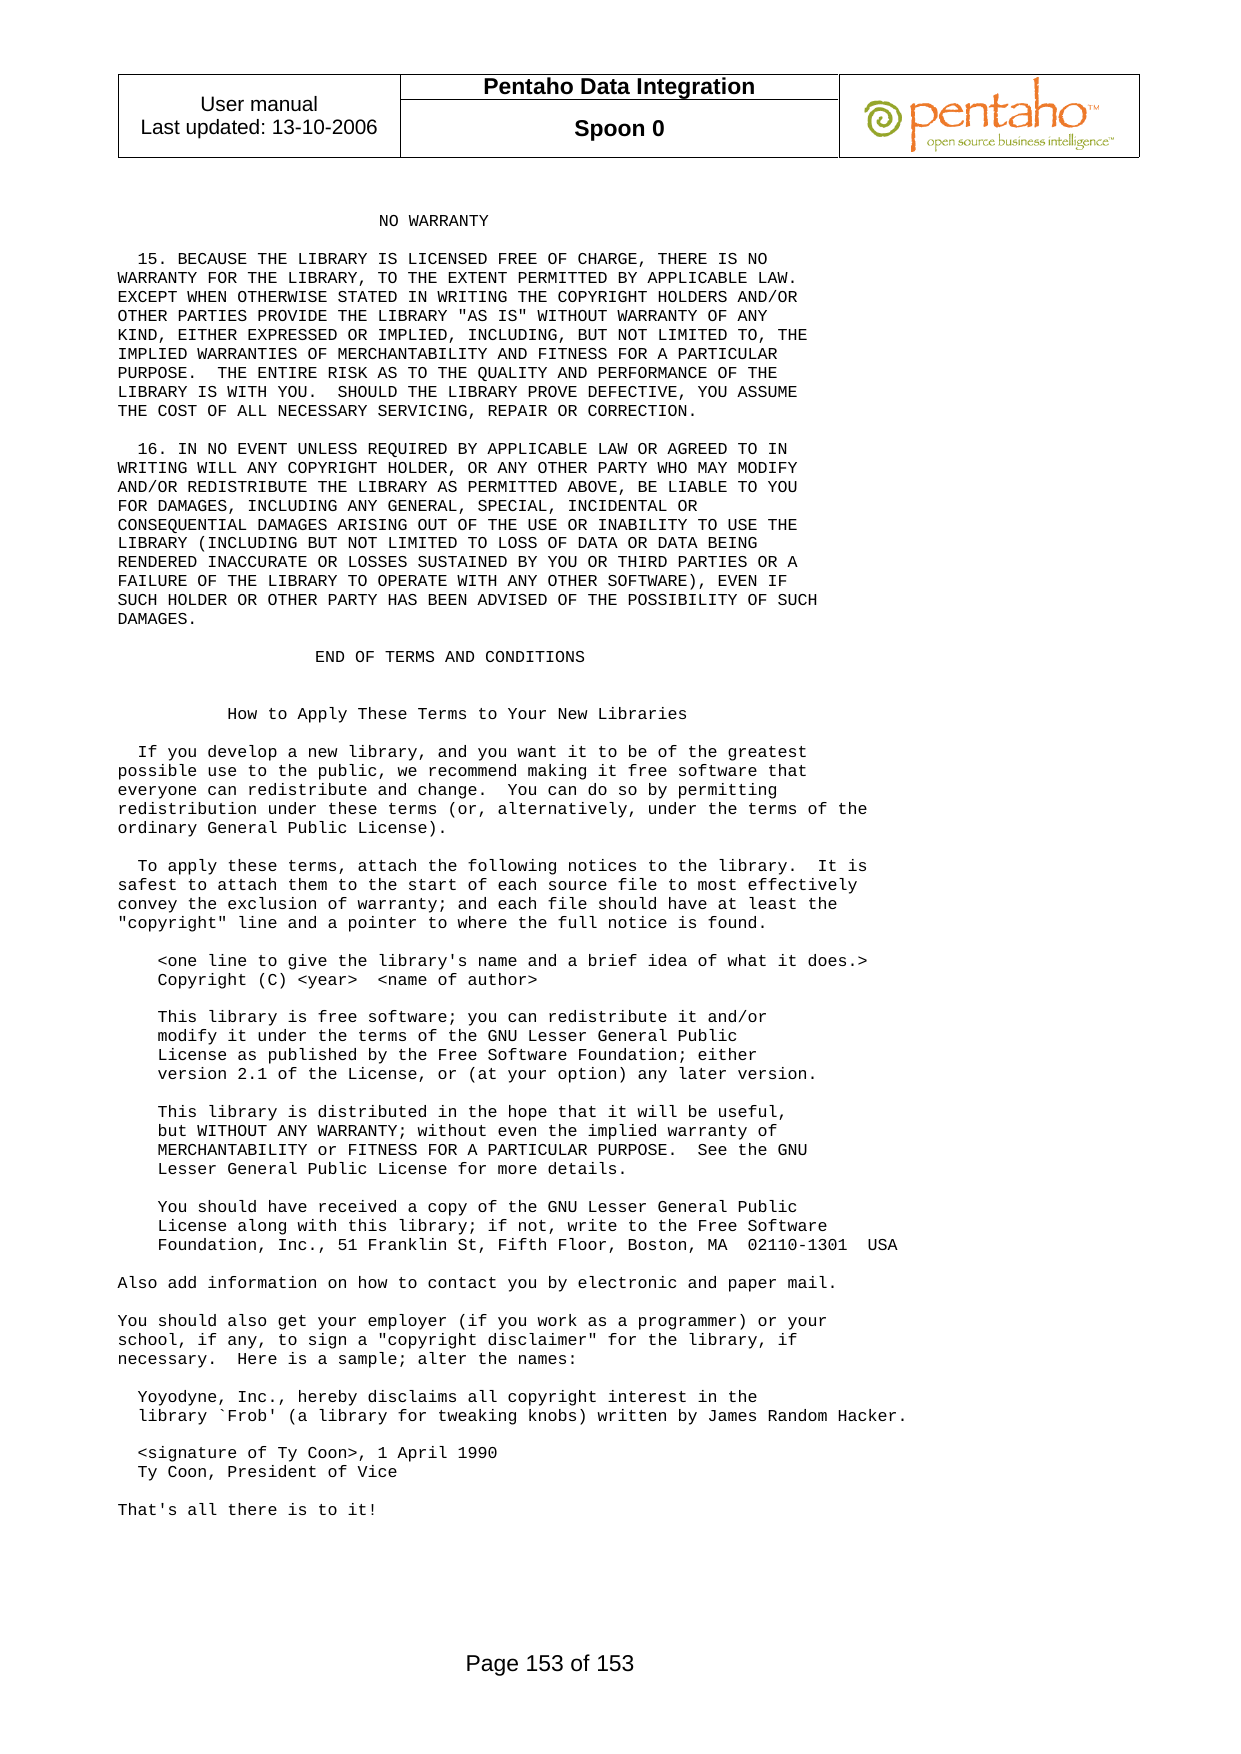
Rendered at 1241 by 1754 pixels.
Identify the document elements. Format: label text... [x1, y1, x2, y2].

text NO WARRANTY 15. BECAUSE THE LIBRARY IS LICENSED FREE OF CHARGE, THERE IS NO WARRANTY FOR THE LIBRARY, TO THE EXTENT PERMITTED BY APPLICABLE LAW. EXCEPT WHEN OTHERWISE STATED IN WRITING THE COPYRIGHT HOLDERS AND/OR OTHER PARTIES PROVIDE THE LIBRARY "AS IS" WITHOUT WARRANTY OF ANY KIND, EITHER EXPRESSED OR IMPLIED, INCLUDING, BUT NOT LIMITED TO, THE IMPLIED WARRANTIES OF MERCHANTABILITY AND FITNESS FOR A PARTICULAR PURPOSE. THE ENTIRE RISK AS TO THE QUALITY AND PERFORMANCE OF THE LIBRARY IS WITH YOU. SHOULD THE LIBRARY PROVE DEFECTIVE, YOU ASSUME THE COST OF ALL NECESSARY SERVICING, REPAIR OR CORRECTION. 16. IN NO EVENT UNLESS REQUIRED BY APPLICABLE LAW OR AGREED TO IN WRITING WILL ANY COPYRIGHT HOLDER, OR ANY OTHER PARTY WHO MAY MODIFY AND/OR REDISTRIBUTE THE LIBRARY AS PERMITTED ABOVE, BE LIABLE TO YOU FOR DAMAGES, INCLUDING ANY GENERAL, SPECIAL, INCIDENTAL OR CONSEQUENTIAL DAMAGES ARISING OUT OF THE USE OR INABILITY TO USE THE LIBRARY (INCLUDING BUT NOT LIMITED TO LOSS OF DATA OR DATA BEING RENDERED INACCURATE OR LOSSES SUSTAINED BY YOU OR THIRD PARTIES OR A FAILURE OF THE LIBRARY TO OPERATE WITH ANY OTHER SOFTWARE), EVEN IF SUCH HOLDER OR OTHER PARTY HAS BEEN ADVISED OF THE POSSIBILITY OF SUCH DAMAGES. END OF TERMS AND CONDITIONS [117, 213, 1137, 668]
text How to Apply These Terms to Your New Libraries If you develop a new library, and you want it to be of the greatest possible use to the public, we recommend making it free software that everyone can redistribute and change. You can do so by permitting redistribution under these terms (or, alternatively, under the terms of the ordinary General Public License). To apply these terms, attach the following notices to the library. It is safest to attach them to the start of each source file to most effectively convey the exclusion of warranty; and each file should have at least the "copyright" line and a pointer to where the full notice is found. <one line to give the library's name and a brief idea of what it does.> Copyright (C) <year> <name of author> This library is free software; you can redistribute it and/or modify it under the terms of the GNU Lesser General Public License as published by the Free Software Foundation; either version 2.1 of the License, or (at your option) any later version. This library is distributed in the hope that it will be useful, but WITHOUT ANY WARRANTY; without even the implied warranty of MERCHANTABILITY or FITNESS FOR A PARTICULAR PURPOSE. See the GNU Lesser General Public License for more details. You should have received a copy of the GNU Lesser General Public License along with this library; if not, write to the Free Software Foundation, Inc., 51 Franklin St, Fifth Floor, Boston, MA 02110-1301 USA Also add information on how to contact you by electronic and paper mail. You should also get your employer (if you work as a programmer) or your school, if any, to sign a "copyright disclaimer" for the library, if necessary. Here is a sample; alter the names: Yoyodyne, Inc., hereby disclaims all copyright interest in the library `Frob' (a library for tweaking knobs) written by James Random Hacker. <signature of Ty Coon>, 1 April 1990 Ty Coon, President of Vice That's all there is to it! [117, 668, 1137, 1597]
